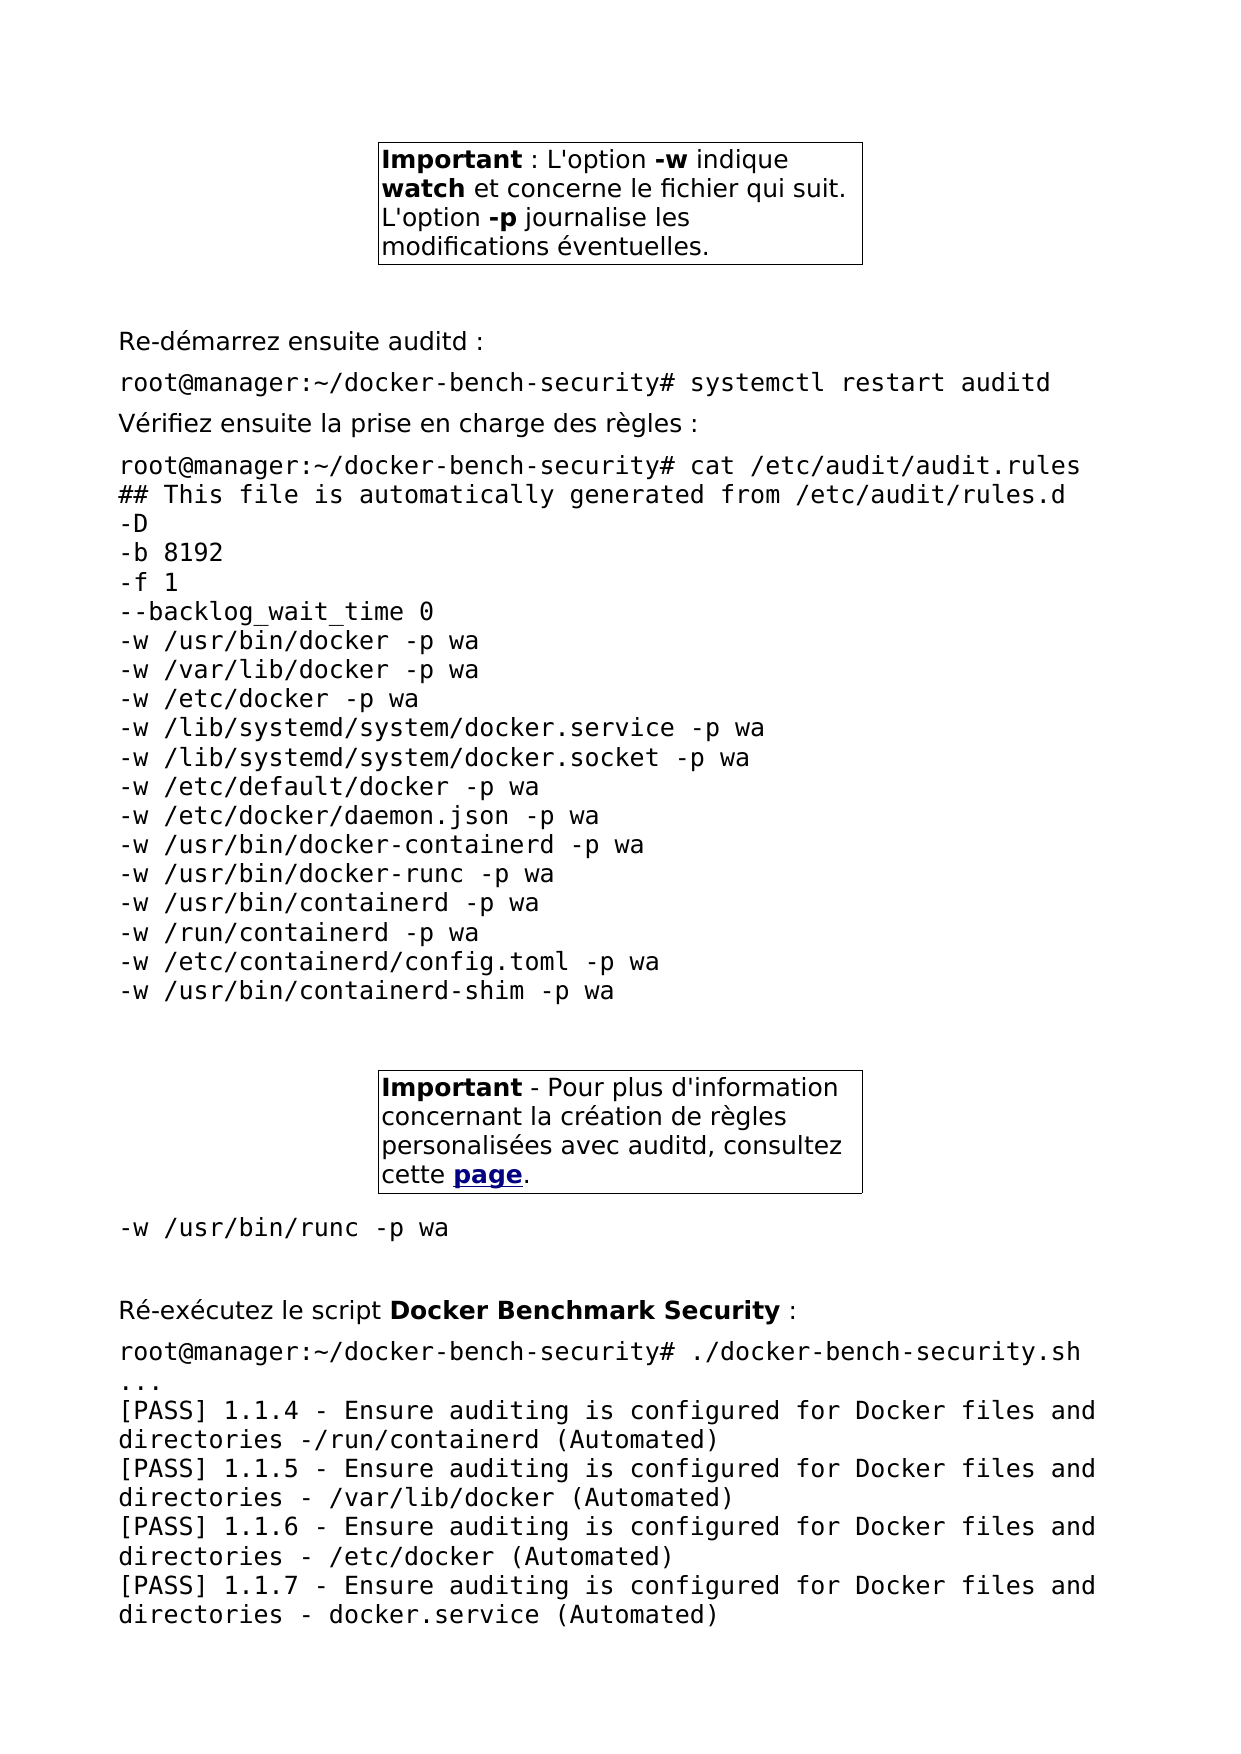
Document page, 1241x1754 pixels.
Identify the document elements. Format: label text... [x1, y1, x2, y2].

table_header Important : L'option -w indique watch et concerne le fichier qui suit. L'option -p journalise les modifications éventuelles. [379, 143, 862, 264]
text Re-démarrez ensuite auditd : [118, 327, 1122, 356]
text Ré-exécutez le script Docker Benchmark Security : [118, 1296, 1122, 1325]
text root@manager:~/docker-bench-security# systemctl restart auditd [118, 368, 1122, 398]
text Vérifiez ensuite la prise en charge des règles : [118, 409, 1122, 439]
table_header Important - Pour plus d'information concernant la création de règles personalisées avec auditd, consultez cette page. [379, 1071, 862, 1192]
text root@manager:~/docker-bench-security# ./docker-bench-security.sh ... [PASS] 1.1.4 - Ensure auditing is configured for Docker files and directories -/run/containerd (Automated) [PASS] 1.1.5 - Ensure auditing is configured for Docker files and directories - /var/lib/docker (Automated) [PASS] 1.1.6 - Ensure auditing is configured for Docker files and directories - /etc/docker (Automated) [PASS] 1.1.7 - Ensure auditing is configured for Docker files and directories - docker.service (Automated) [118, 1338, 1122, 1629]
text root@manager:~/docker-bench-security# cat /etc/audit/audit.rules ## This file is automatically generated from /etc/audit/rules.d -D -b 8192 -f 1 --backlog_wait_time 0 -w /usr/bin/docker -p wa -w /var/lib/docker -p wa -w /etc/docker -p wa -w /lib/systemd/system/docker.service -p wa -w /lib/systemd/system/docker.socket -p wa -w /etc/default/docker -p wa -w /etc/docker/daemon.json -p wa -w /usr/bin/docker-containerd -p wa -w /usr/bin/docker-runc -p wa -w /usr/bin/containerd -p wa -w /run/containerd -p wa -w /etc/containerd/config.toml -p wa -w /usr/bin/containerd-shim -p wa -w /usr/bin/runc -p wa [118, 451, 1122, 1242]
